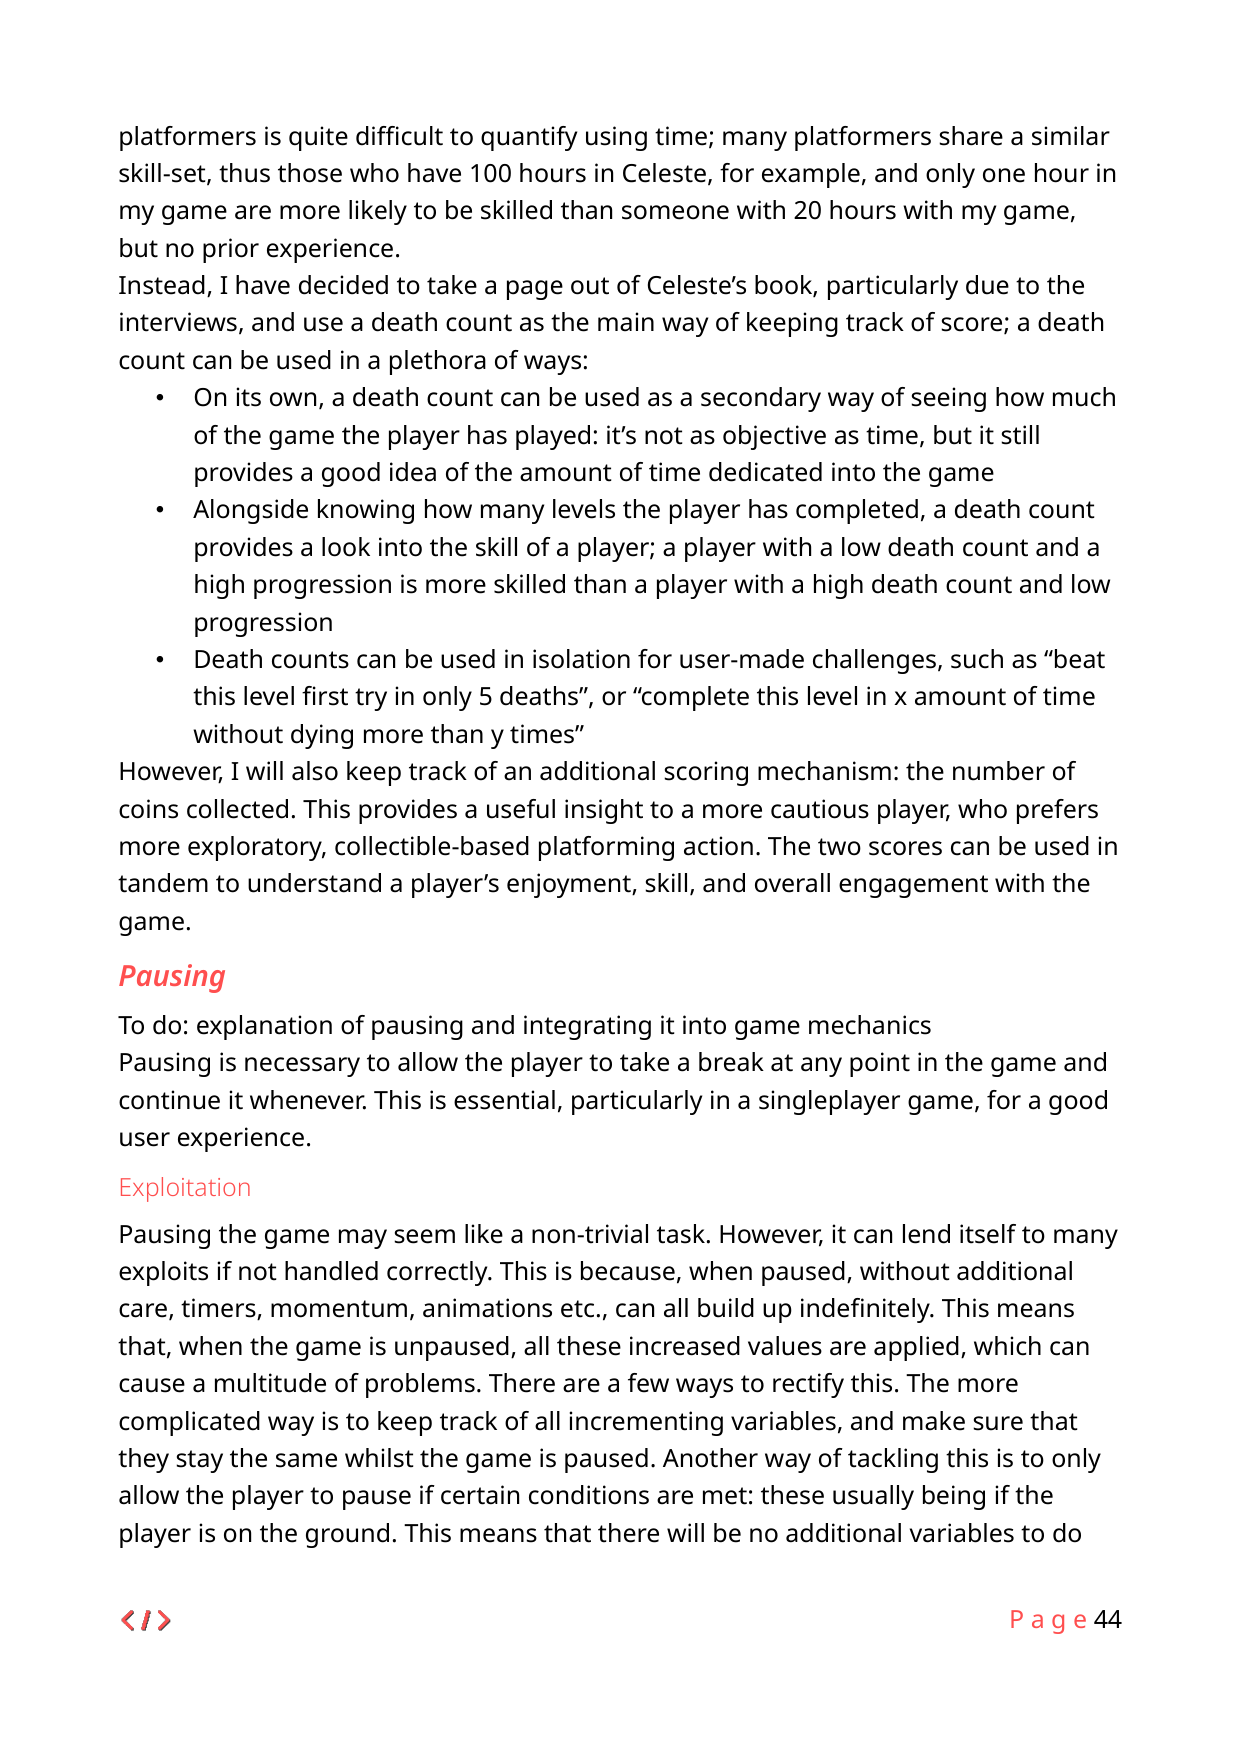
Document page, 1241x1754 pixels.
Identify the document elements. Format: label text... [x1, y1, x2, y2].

text To do: explanation of pausing and integrating it into game mechanics [118, 1008, 1122, 1042]
subtitle Pausing [118, 955, 1122, 995]
text platformers is quite difficult to quantify using time; many platformers share a similar skill-set, thus those who have 100 hours in Celeste, for example, and only one hour in my game are more likely to be skilled than someone with 20 hours with my game, but no prior experience. [118, 118, 1122, 264]
text However, I will also keep track of an additional scoring mechanism: the number of coins collected. This provides a useful insight to a more cautious player, who prefers more exploratory, collectible-based platforming action. The two scores can be used in tandem to understand a player’s enjoyment, skill, and overall engagement with the game. [118, 754, 1122, 937]
picture [116, 1591, 175, 1649]
text Instead, I have decided to take a page out of Celeste’s book, particularly due to the interviews, and use a death count as the main way of keeping track of score; a death count can be used in a plethora of ways: [118, 268, 1122, 377]
text Pausing the game may seem like a non-trivial task. However, it can lend itself to many exploits if not handled correctly. This is because, when paused, without additional care, timers, momentum, animations etc., can all build up indefinitely. This means that, when the game is unpaused, all these increased values are applied, which can cause a multitude of problems. There are a few ways to rectify this. The more complicated way is to keep track of all incrementing variables, and make sure that they stay the same whilst the game is paused. Another way of tackling this is to only allow the player to pause if certain conditions are met: these usually being if the player is on the ground. This means that there will be no additional variables to do [118, 1216, 1122, 1549]
subtitle Exploitation [118, 1170, 1122, 1204]
list On its own, a death count can be used as a secondary way of seeing how much of the game the player has played: it’s not as objective as time, but it still provides a good idea of the amount of time dedicated into the game [156, 380, 1122, 489]
list Alongside knowing how many levels the player has completed, a death count provides a look into the skill of a player; a player with a low death count and a high progression is more skilled than a player with a high death count and low progression [156, 492, 1122, 638]
list Death counts can be used in isolation for user-made challenges, such as “beat this level first try in only 5 deaths”, or “complete this level in x amount of time without dying more than y times” [156, 642, 1122, 751]
text Pausing is necessary to allow the player to take a break at any point in the game and continue it whenever. This is essential, particularly in a singleplayer game, for a good user experience. [118, 1045, 1122, 1154]
